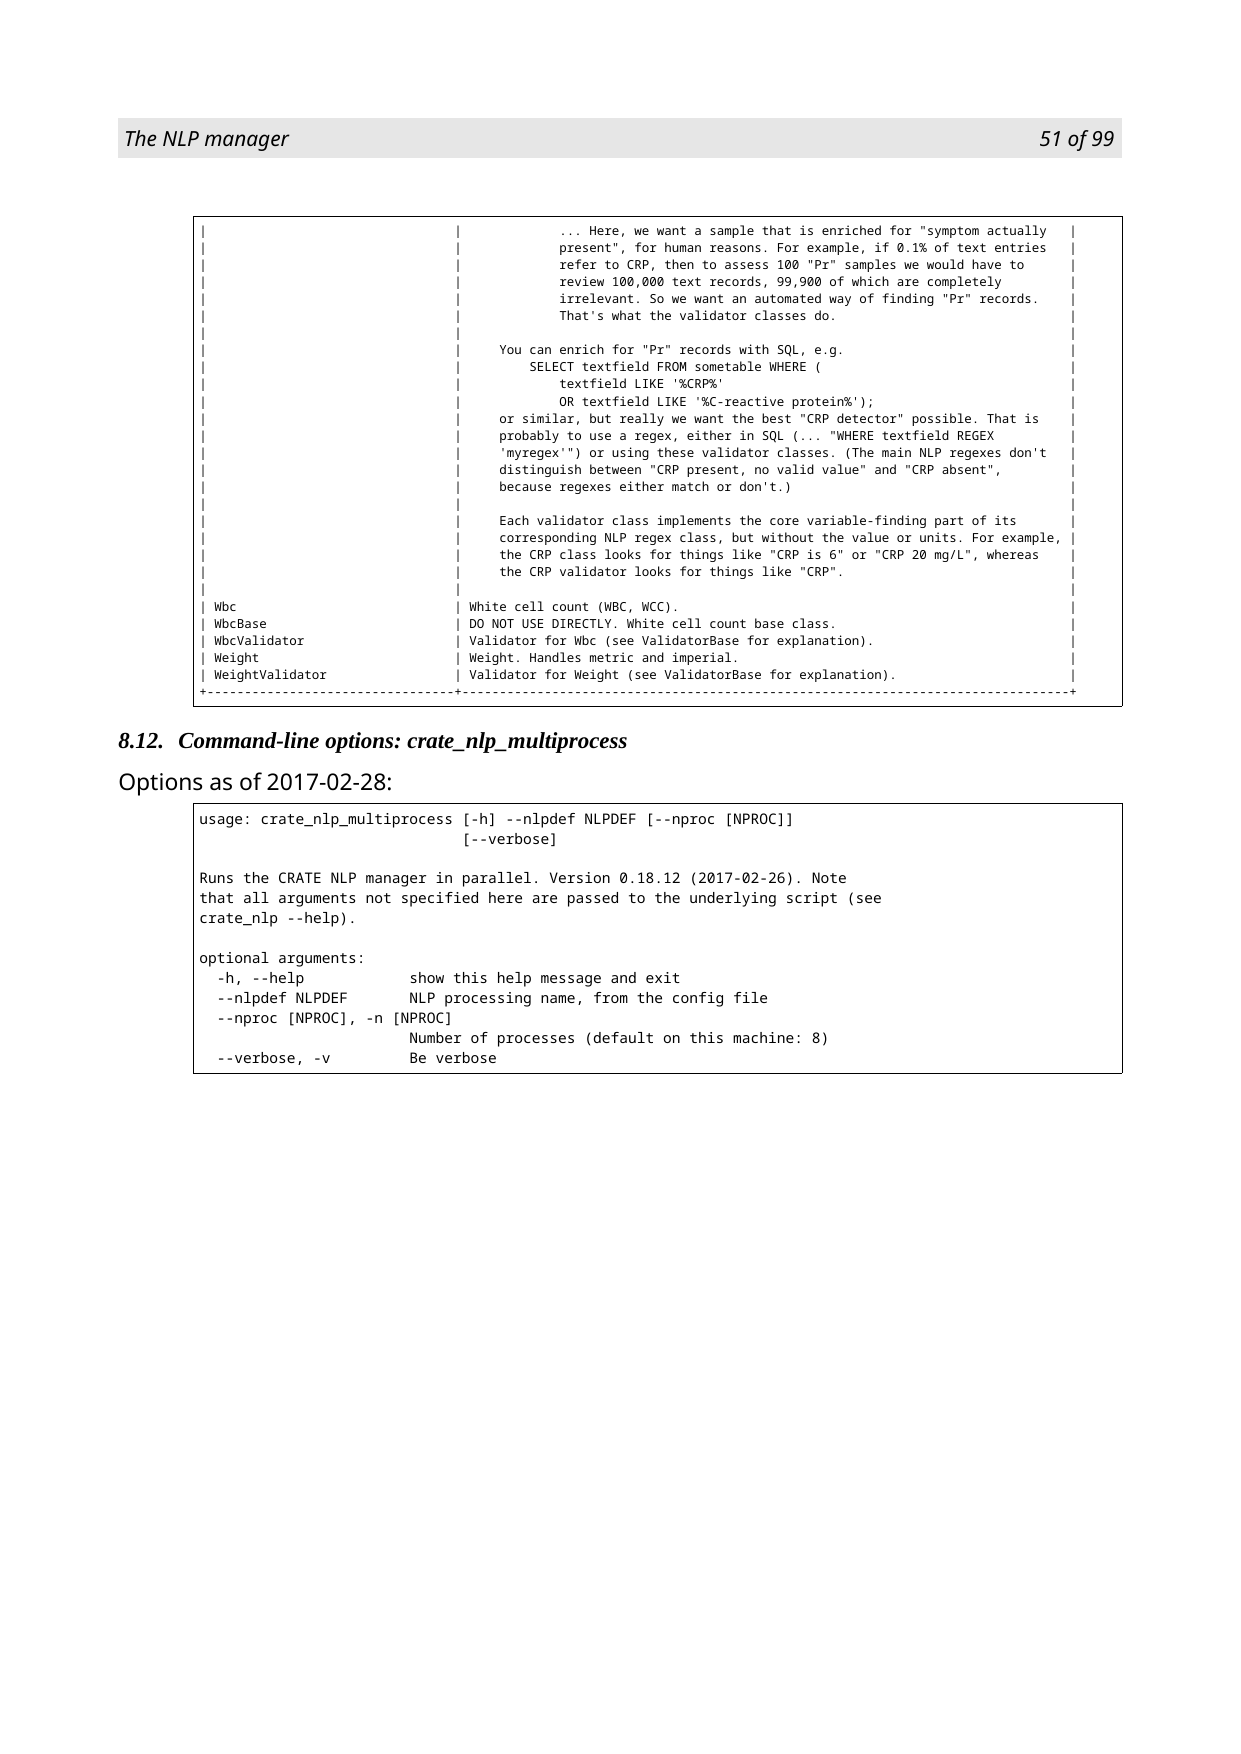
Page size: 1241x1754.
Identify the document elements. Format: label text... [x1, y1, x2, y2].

table_header | | ... Here, we want a sample that is enriched for "symptom actually | | | present", for human reasons. For example, if 0.1% of text entries | | | refer to CRP, then to assess 100 "Pr" samples we would have to | | | review 100,000 text records, 99,900 of which are completely | | | irrelevant. So we want an automated way of finding "Pr" records. | | | That's what the validator classes do. | | | | | | You can enrich for "Pr" records with SQL, e.g. | | | SELECT textfield FROM sometable WHERE ( | | | textfield LIKE '%CRP%' | | | OR textfield LIKE '%C-reactive protein%'); | | | or similar, but really we want the best "CRP detector" possible. That is | | | probably to use a regex, either in SQL (... "WHERE textfield REGEX | | | 'myregex'") or using these validator classes. (The main NLP regexes don't | | | distinguish between "CRP present, no valid value" and "CRP absent", | | | because regexes either match or don't.) | | | | | | Each validator class implements the core variable-finding part of its | | | corresponding NLP regex class, but without the value or units. For example, | | | the CRP class looks for things like "CRP is 6" or "CRP 20 mg/L", whereas | | | the CRP validator looks for things like "CRP". | | | | | Wbc | White cell count (WBC, WCC). | | WbcBase | DO NOT USE DIRECTLY. White cell count base class. | | WbcValidator | Validator for Wbc (see ValidatorBase for explanation). | | Weight | Weight. Handles metric and imperial. | | WeightValidator | Validator for Weight (see ValidatorBase for explanation). | +---------------------------------+---------------------------------------------------------------------------------+ [194, 217, 1122, 706]
table_header usage: crate_nlp_multiprocess [-h] --nlpdef NLPDEF [--nproc [NPROC]] [--verbose] Runs the CRATE NLP manager in parallel. Version 0.18.12 (2017-02-26). Note that all arguments not specified here are passed to the underlying script (see crate_nlp --help). optional arguments: -h, --help show this help message and exit --nlpdef NLPDEF NLP processing name, from the config file --nproc [NPROC], -n [NPROC] Number of processes (default on this machine: 8) --verbose, -v Be verbose [194, 804, 1122, 1073]
subtitle Command-line options: crate_nlp_multiprocess [118, 727, 1122, 753]
text Options as of 2017-02-28: [118, 766, 1122, 797]
